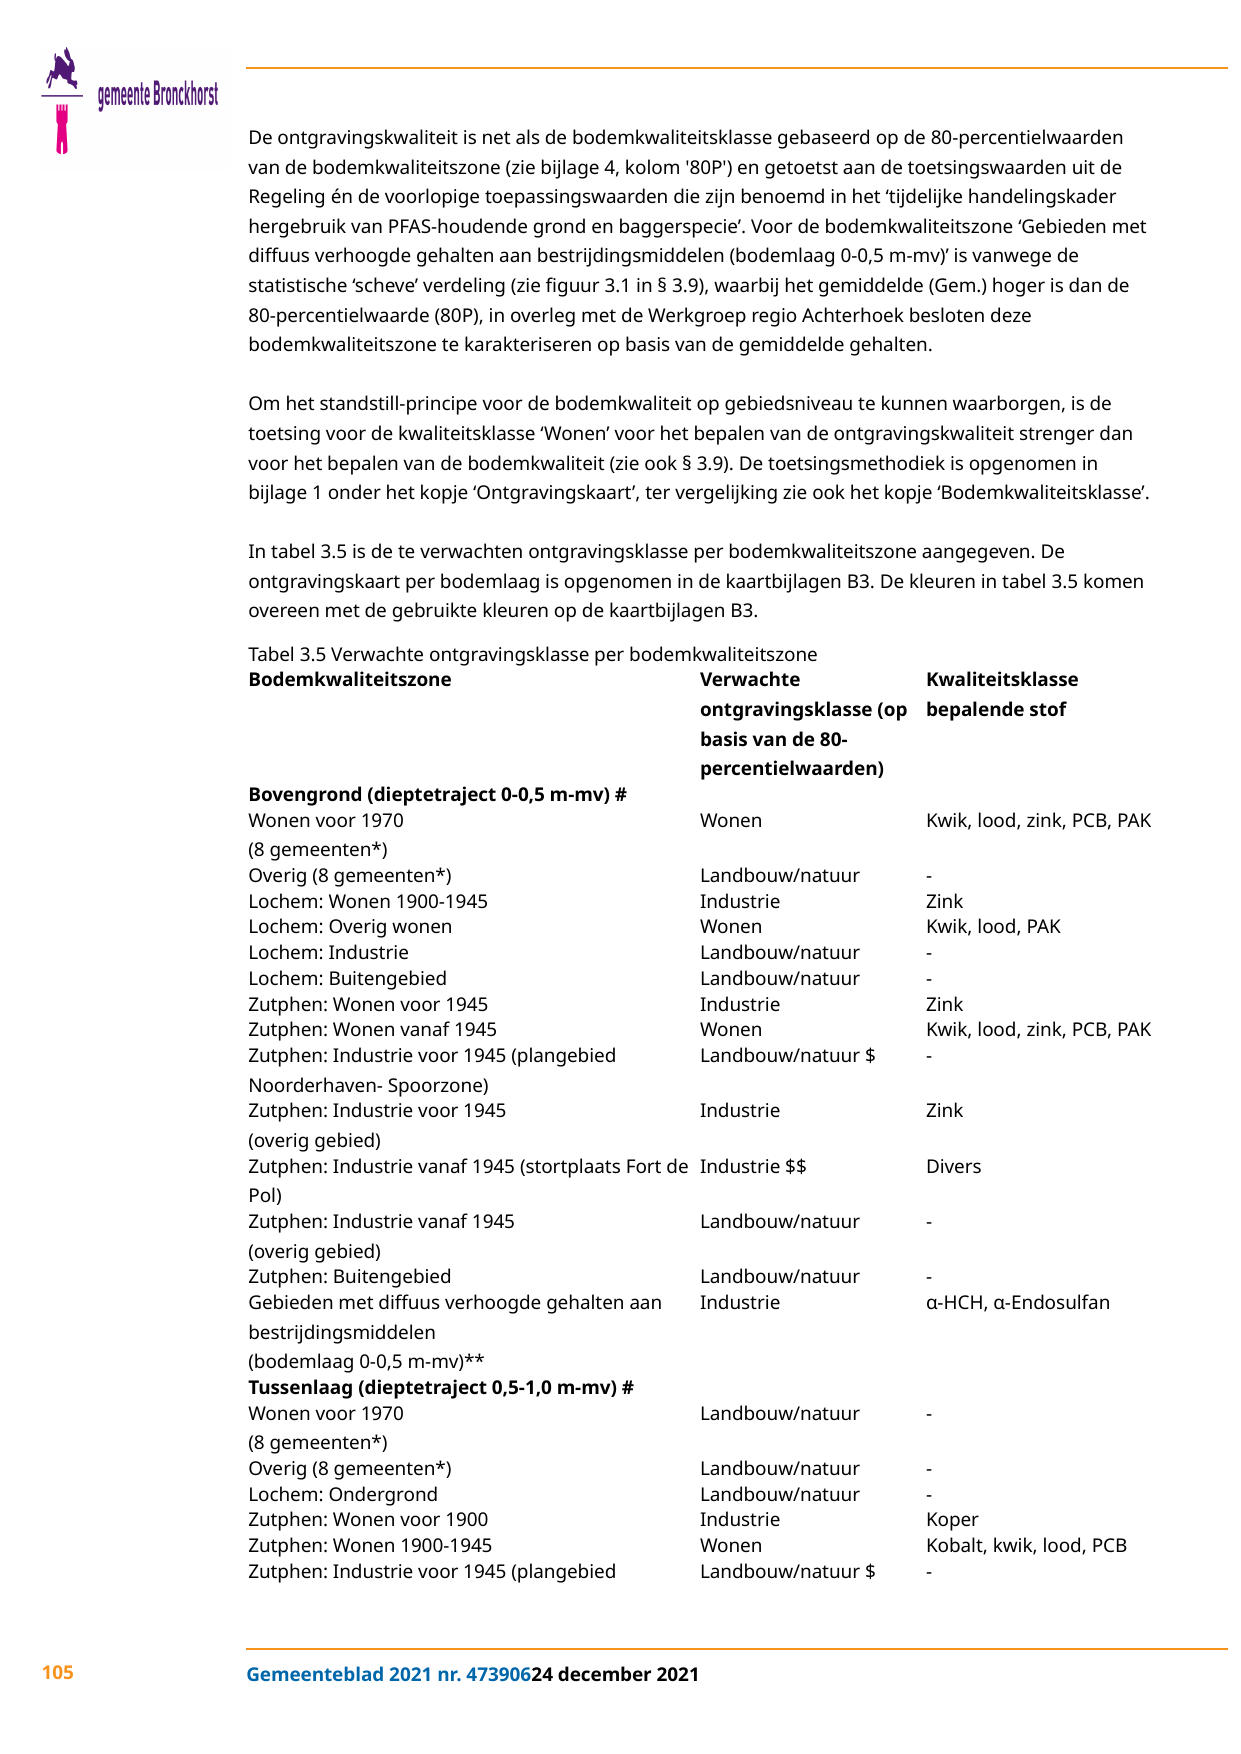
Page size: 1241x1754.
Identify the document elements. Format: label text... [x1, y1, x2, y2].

table_cell Zink [926, 888, 1152, 914]
table_cell - [926, 1208, 1152, 1263]
table_cell Zutphen: Wonen voor 1945 [248, 991, 700, 1017]
table_cell Industrie [700, 1289, 926, 1374]
table_cell Overig (8 gemeenten*) [248, 1455, 700, 1481]
table_cell Zutphen: Industrie vanaf 1945 (overig gebied) [248, 1208, 700, 1263]
table_cell Landbouw/natuur [700, 1208, 926, 1263]
table_header Bodemkwaliteitszone [248, 667, 700, 781]
table_cell Wonen [700, 1533, 926, 1558]
table_cell Industrie $$ [700, 1153, 926, 1208]
table_cell Landbouw/natuur [700, 1264, 926, 1289]
table_cell Overig (8 gemeenten*) [248, 862, 700, 888]
table_cell Kwik, lood, zink, PCB, PAK [926, 1017, 1152, 1042]
table_cell Landbouw/natuur [700, 1481, 926, 1507]
table_cell Zutphen: Wonen vanaf 1945 [248, 1017, 700, 1042]
table_cell - [926, 1400, 1152, 1455]
table_cell Landbouw/natuur [700, 862, 926, 888]
text Tabel 3.5 Verwachte ontgravingsklasse per bodemkwaliteitszone [248, 641, 1152, 667]
table_cell Industrie [700, 1098, 926, 1153]
table_cell Wonen [700, 807, 926, 862]
table_cell Zutphen: Industrie voor 1945 (overig gebied) [248, 1098, 700, 1153]
table_cell Landbouw/natuur $ [700, 1558, 926, 1584]
table_cell Lochem: Buitengebied [248, 965, 700, 991]
table_cell Industrie [700, 991, 926, 1017]
table_cell - [926, 1455, 1152, 1481]
table_cell Landbouw/natuur [700, 965, 926, 991]
table_cell Tussenlaag (dieptetraject 0,5-1,0 m-mv) # [248, 1374, 1152, 1400]
table_cell Landbouw/natuur $ [700, 1042, 926, 1098]
text De ontgravingskwaliteit is net als de bodemkwaliteitsklasse gebaseerd op de 80-percentielwaarden van de bodemkwaliteitszone (zie bijlage 4, kolom '80P') en getoetst aan de toetsingswaarden uit de Regeling én de voorlopige toepassingswaarden die zijn benoemd in het ‘tijdelijke handelingskader hergebruik van PFAS-houdende grond en baggerspecie’. Voor de bodemkwaliteitszone ‘Gebieden met diffuus verhoogde gehalten aan bestrijdingsmiddelen (bodemlaag 0-0,5 m-mv)’ is vanwege de statistische ‘scheve’ verdeling (zie figuur 3.1 in § 3.9), waarbij het gemiddelde (Gem.) hoger is dan de 80-percentielwaarde (80P), in overleg met de Werkgroep regio Achterhoek besloten deze bodemkwaliteitszone te karakteriseren op basis van de gemiddelde gehalten. [248, 124, 1152, 357]
table_cell Zutphen: Industrie voor 1945 (plangebied Noorderhaven- Spoorzone) [248, 1042, 700, 1098]
table_cell Zutphen: Wonen voor 1900 [248, 1507, 700, 1532]
table_cell Wonen [700, 1017, 926, 1042]
table_cell Zink [926, 991, 1152, 1017]
text In tabel 3.5 is de te verwachten ontgravingsklasse per bodemkwaliteitszone aangegeven. De ontgravingskaart per bodemlaag is opgenomen in de kaartbijlagen B3. De kleuren in tabel 3.5 komen overeen met de gebruikte kleuren op de kaartbijlagen B3. [248, 538, 1152, 623]
table_cell Wonen [700, 914, 926, 939]
table_header Verwachte ontgravingsklasse (op basis van de 80-percentielwaarden) [700, 667, 926, 781]
table_cell Kobalt, kwik, lood, PCB [926, 1533, 1152, 1558]
table_cell Lochem: Industrie [248, 939, 700, 965]
table_cell - [926, 1264, 1152, 1289]
table_cell - [926, 965, 1152, 991]
table_cell Zutphen: Wonen 1900-1945 [248, 1533, 700, 1558]
table_cell - [926, 1558, 1152, 1584]
table_cell Landbouw/natuur [700, 1455, 926, 1481]
table_cell - [926, 1042, 1152, 1098]
table_cell Zutphen: Industrie vanaf 1945 (stortplaats Fort de Pol) [248, 1153, 700, 1208]
table_cell Landbouw/natuur [700, 1400, 926, 1455]
table_cell Zutphen: Buitengebied [248, 1264, 700, 1289]
table_header Kwaliteitsklasse bepalende stof [926, 667, 1152, 781]
table_cell Bovengrond (dieptetraject 0-0,5 m-mv) # [248, 781, 1152, 807]
table_cell Wonen voor 1970 (8 gemeenten*) [248, 807, 700, 862]
table_cell Industrie [700, 1507, 926, 1532]
table_cell Industrie [700, 888, 926, 914]
table_cell α-HCH, α-Endosulfan [926, 1289, 1152, 1374]
table_cell Wonen voor 1970 (8 gemeenten*) [248, 1400, 700, 1455]
picture [41, 47, 231, 172]
table_cell Divers [926, 1153, 1152, 1208]
table_cell Lochem: Overig wonen [248, 914, 700, 939]
table_cell Gebieden met diffuus verhoogde gehalten aan bestrijdingsmiddelen (bodemlaag 0-0,5 m-mv)** [248, 1289, 700, 1374]
table_cell Kwik, lood, PAK [926, 914, 1152, 939]
table_cell - [926, 1481, 1152, 1507]
table_cell - [926, 939, 1152, 965]
table_cell Zutphen: Industrie voor 1945 (plangebied [248, 1558, 700, 1584]
table_cell Zink [926, 1098, 1152, 1153]
table_cell Lochem: Ondergrond [248, 1481, 700, 1507]
table_cell Kwik, lood, zink, PCB, PAK [926, 807, 1152, 862]
table_cell Landbouw/natuur [700, 939, 926, 965]
table_cell - [926, 862, 1152, 888]
table_cell Koper [926, 1507, 1152, 1532]
text Om het standstill-principe voor de bodemkwaliteit op gebiedsniveau te kunnen waarborgen, is de toetsing voor de kwaliteitsklasse ‘Wonen’ voor het bepalen van de ontgravingskwaliteit strenger dan voor het bepalen van de bodemkwaliteit (zie ook § 3.9). De toetsingsmethodiek is opgenomen in bijlage 1 onder het kopje ‘Ontgravingskaart’, ter vergelijking zie ook het kopje ‘Bodemkwaliteitsklasse’. [248, 391, 1152, 505]
table_cell Lochem: Wonen 1900-1945 [248, 888, 700, 914]
